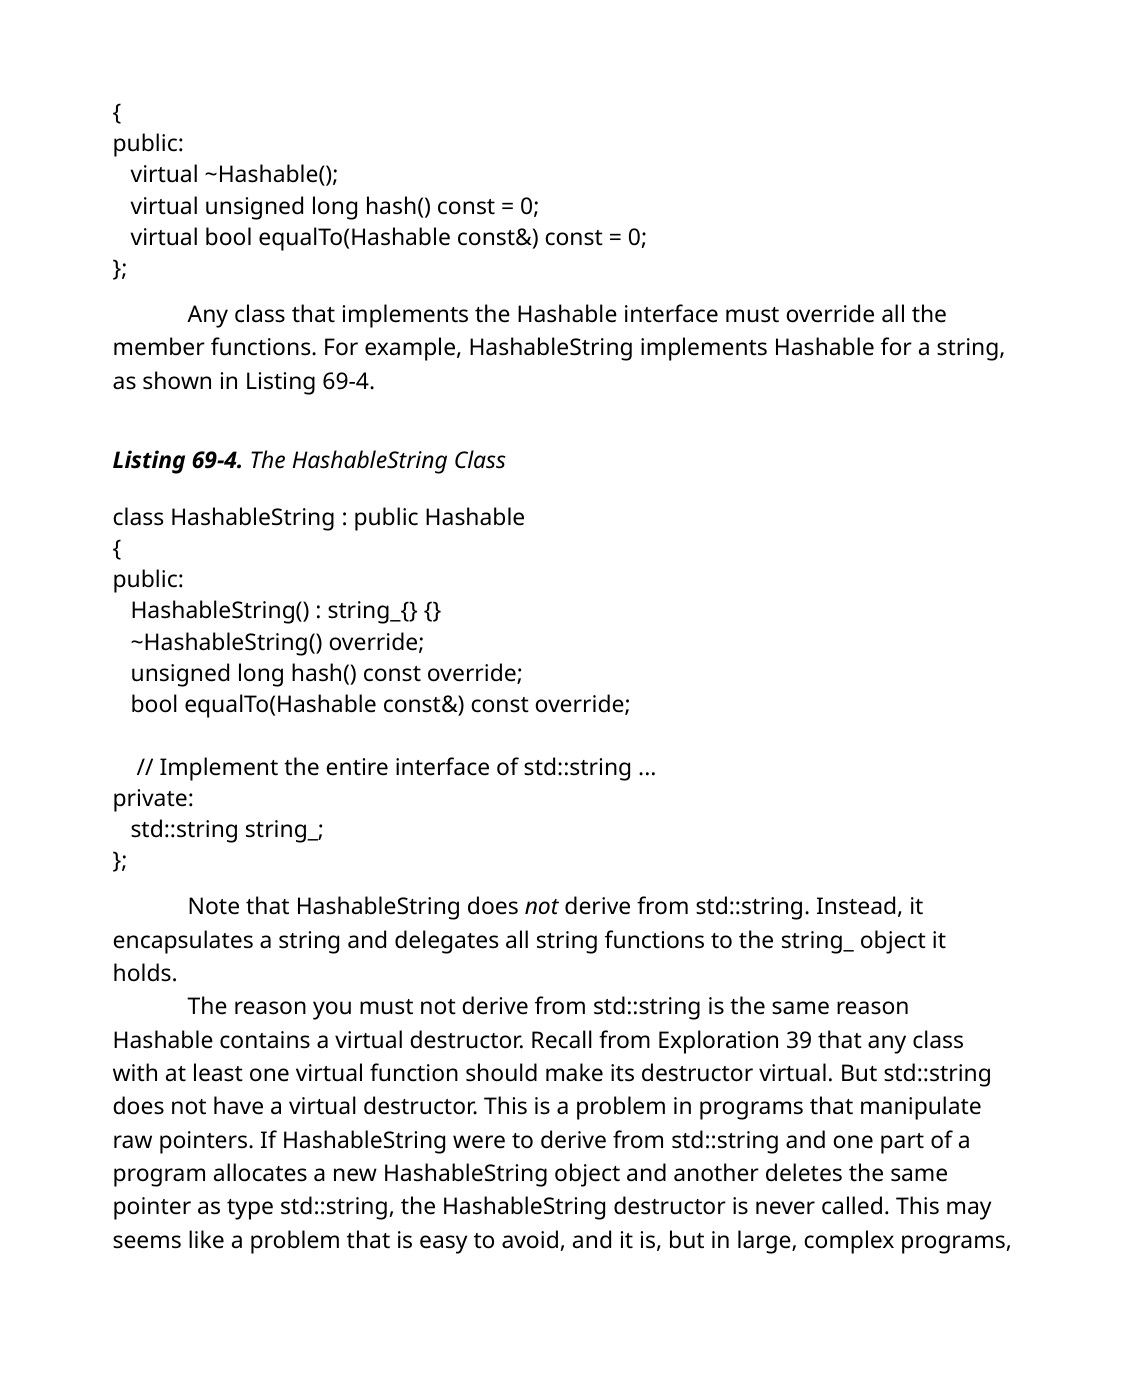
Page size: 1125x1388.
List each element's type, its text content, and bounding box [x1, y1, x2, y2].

text bool equalTo(Hashable const&) const override; [112, 688, 1012, 719]
text Listing 69-4. The HashableString Class [112, 444, 1012, 475]
text std::string string_; [112, 813, 1012, 844]
text { [112, 96, 1012, 127]
text ~HashableString() override; [112, 626, 1012, 657]
text virtual unsigned long hash() const = 0; [112, 190, 1012, 221]
text virtual ~Hashable(); [112, 158, 1012, 190]
text }; [112, 252, 1012, 283]
text // Implement the entire interface of std::string ... [112, 751, 1012, 782]
text unsigned long hash() const override; [112, 657, 1012, 688]
text Any class that implements the Hashable interface must override all the member functions. For example, HashableString implements Hashable for a string, as shown in Listing 69-4. [112, 296, 1012, 396]
text virtual bool equalTo(Hashable const&) const = 0; [112, 221, 1012, 252]
text public: [112, 563, 1012, 594]
text public: [112, 127, 1012, 158]
text HashableString() : string_{} {} [112, 594, 1012, 626]
text }; [112, 844, 1012, 876]
text Note that HashableString does not derive from std::string. Instead, it encapsulates a string and delegates all string functions to the string_ object it holds. [112, 888, 1012, 988]
text The reason you must not derive from std::string is the same reason Hashable contains a virtual destructor. Recall from Exploration 39 that any class with at least one virtual function should make its destructor virtual. But std::string does not have a virtual destructor. This is a problem in programs that manipulate raw pointers. If HashableString were to derive from std::string and one part of a program allocates a new HashableString object and another deletes the same pointer as type std::string, the HashableString destructor is never called. This may seems like a problem that is easy to avoid, and it is, but in large, complex programs, [112, 988, 1012, 1255]
text class HashableString : public Hashable [112, 501, 1012, 532]
text private: [112, 782, 1012, 813]
text { [112, 532, 1012, 563]
